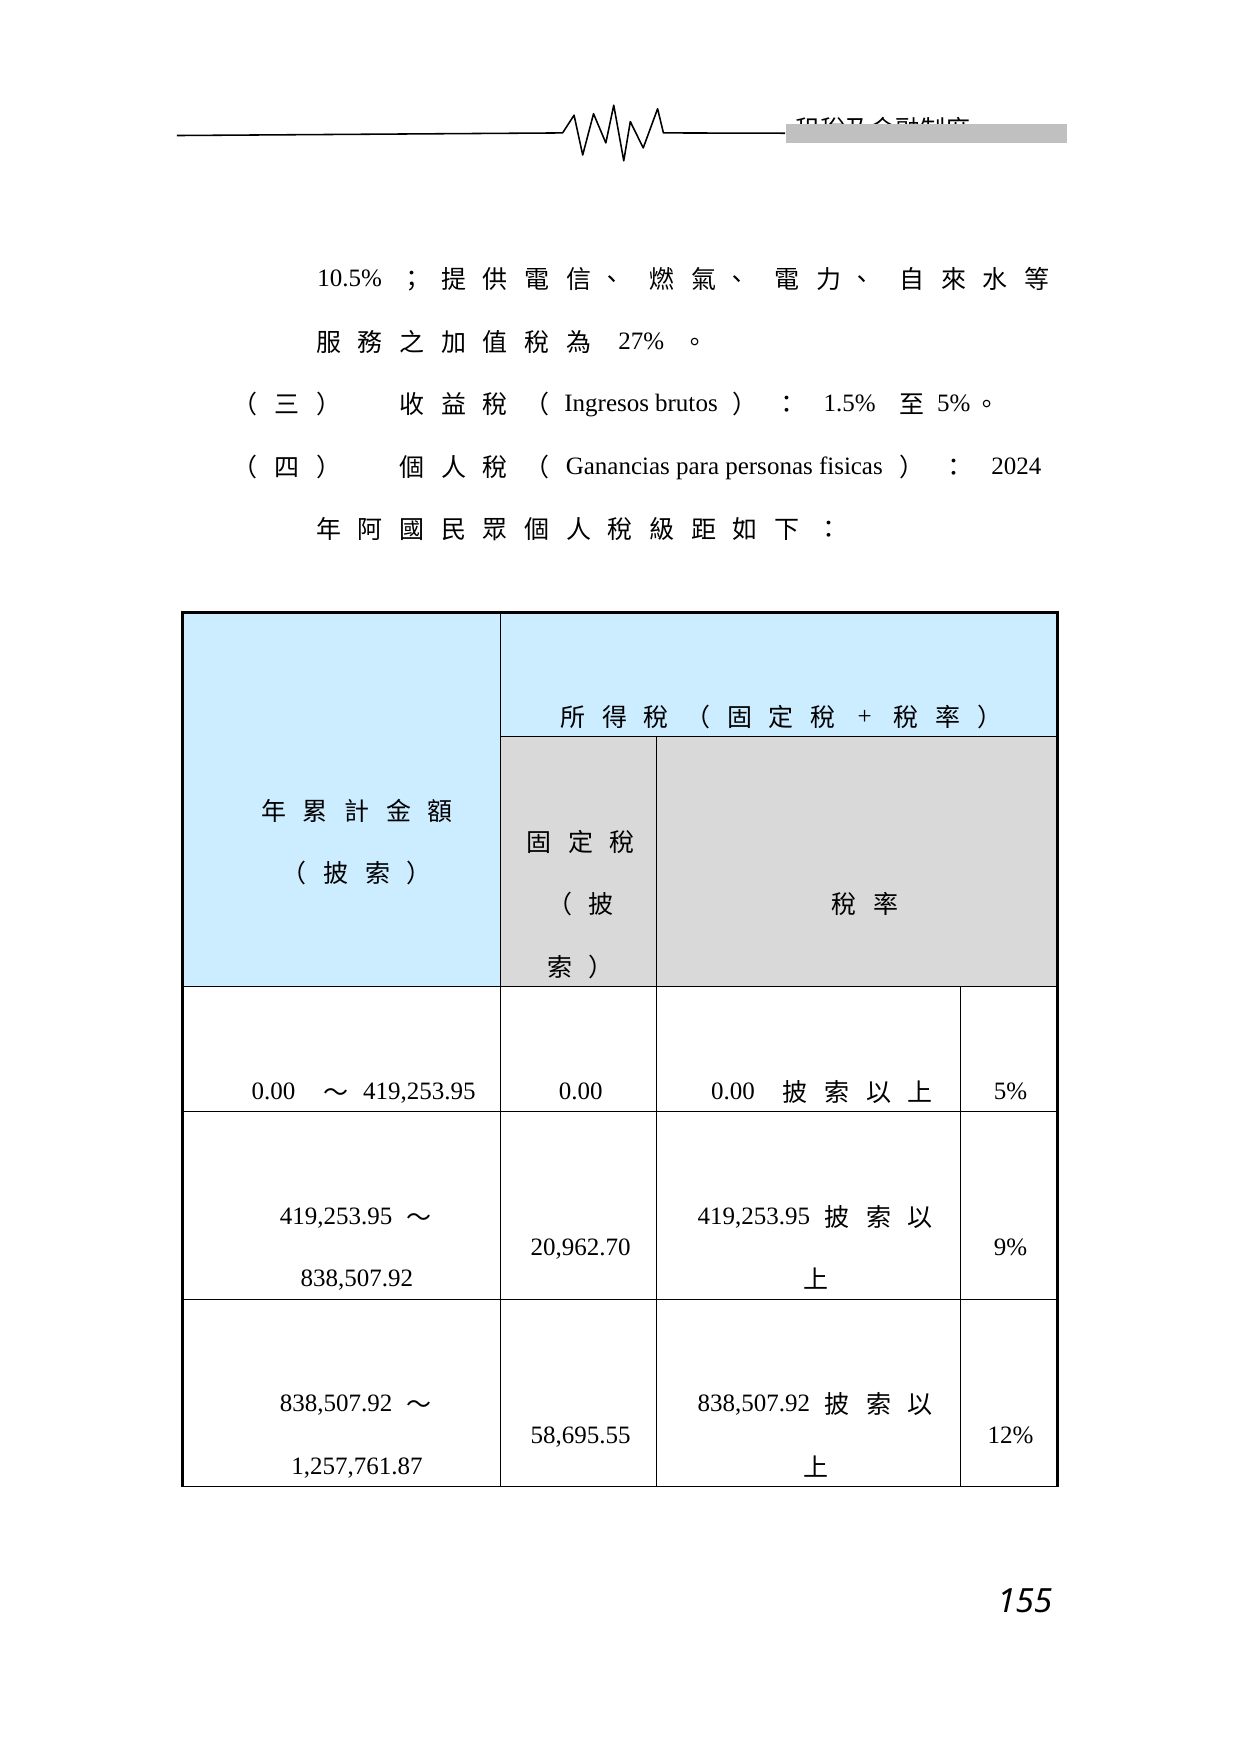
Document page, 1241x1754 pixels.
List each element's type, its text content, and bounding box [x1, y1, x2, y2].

table_cell 固定稅 （披索） [501, 737, 656, 986]
text 10.5%；提供電信、燃氣、電力、自來水等服務之加值稅為27%。 [207, 236, 1058, 361]
table_cell 20,962.70 [501, 1112, 656, 1299]
table_cell 9% [961, 1112, 1056, 1299]
table_cell 838,507.92披索以上 [657, 1300, 960, 1486]
table_cell 12% [961, 1300, 1056, 1486]
table_cell 419,253.95～838,507.92 [184, 1112, 500, 1299]
table_cell 419,253.95披索以上 [657, 1112, 960, 1299]
table_cell 58,695.55 [501, 1300, 656, 1486]
text （四） 個人稅（Ganancias para personas fisicas）：2024年阿國民眾個人稅級距如下： [207, 424, 1058, 549]
table_cell 838,507.92～1,257,761.87 [184, 1300, 500, 1486]
table_cell 稅率 [657, 737, 1056, 986]
table_cell 5% [961, 987, 1056, 1111]
text （三） 收益稅（Ingresos brutos）：1.5%至5%。 [207, 361, 1058, 424]
table_header 所得稅（固定稅+稅率） [501, 614, 1056, 736]
table_header 年累計金額（披索） [184, 614, 500, 986]
table_cell 0.00披索以上 [657, 987, 960, 1111]
table_cell 0.00～419,253.95 [184, 987, 500, 1111]
table_cell 0.00 [501, 987, 656, 1111]
